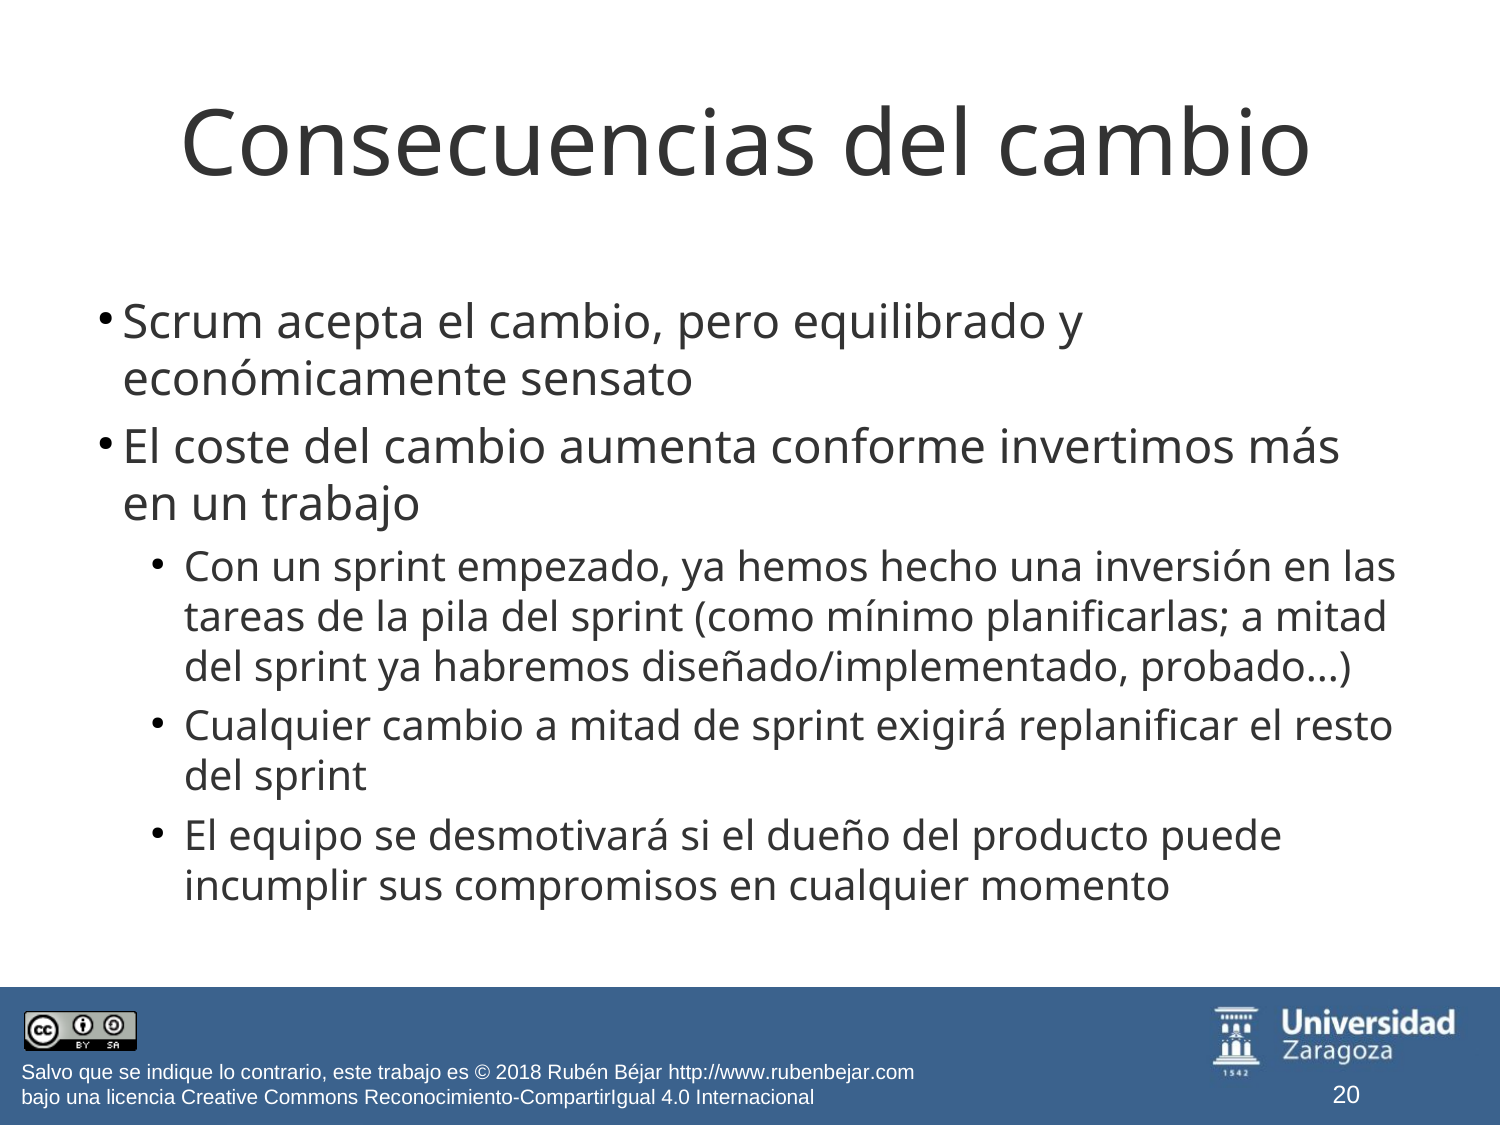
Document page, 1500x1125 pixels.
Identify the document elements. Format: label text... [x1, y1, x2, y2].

picture [0, 987, 1500, 1125]
title Consecuencias del cambio [74, 21, 1420, 257]
list Scrum acepta el cambio, pero equilibrado y económicamente sensato El coste del cambio aumenta conforme invertimos más en un trabajo Con un sprint empezado, ya hemos hecho una inversión en las tareas de la pila del sprint (como mínimo planificarlas; a mitad del sprint ya habremos diseñado/implementado, probado...) Cualquier cambio a mitad de sprint exigirá replanificar el resto del sprint El equipo se desmotivará si el dueño del producto puede incumplir sus compromisos en cualquier momento [82, 283, 1418, 957]
